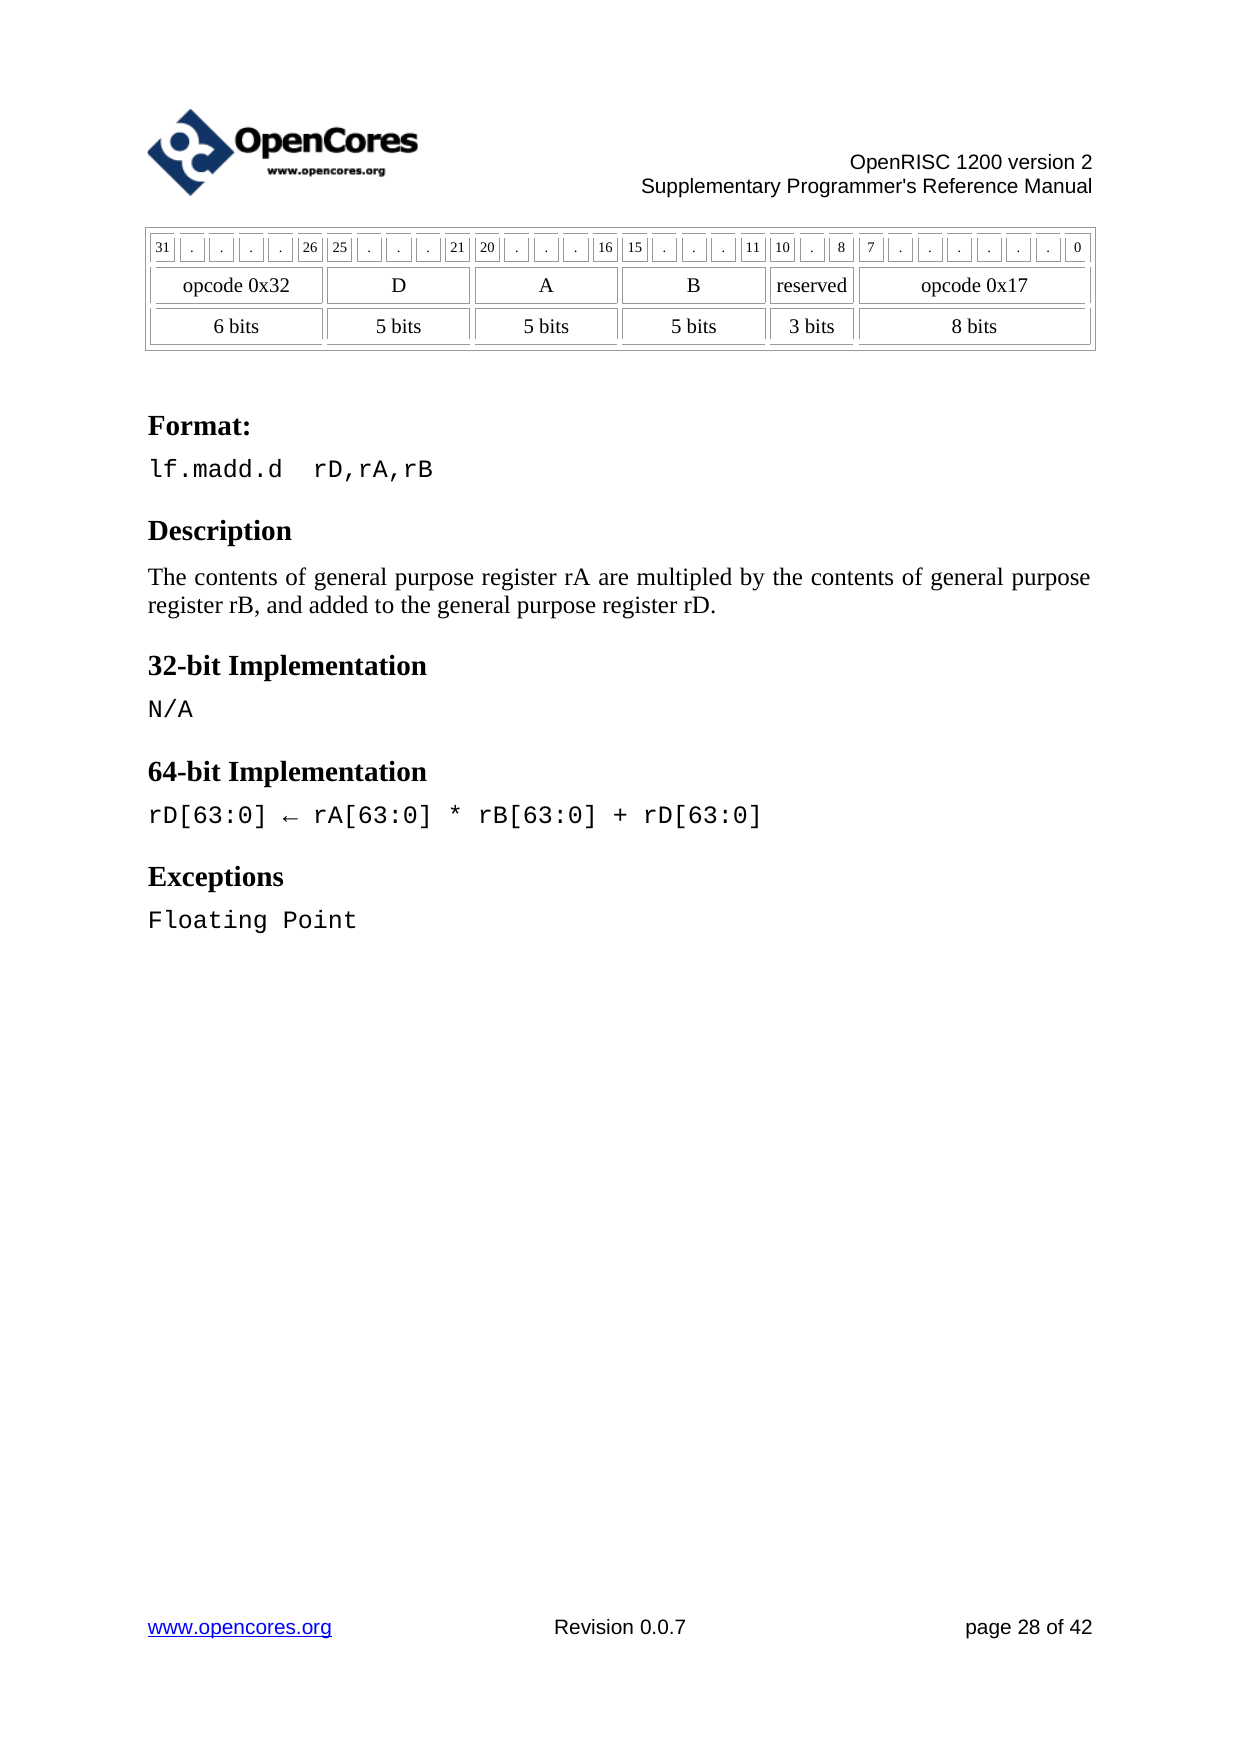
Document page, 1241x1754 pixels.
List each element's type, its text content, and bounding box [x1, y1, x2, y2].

table_header . [915, 228, 944, 261]
table_header . [1033, 228, 1063, 261]
table_cell 6 bits [148, 303, 325, 344]
table_header . [531, 228, 561, 261]
table_cell D [325, 261, 472, 303]
table_header . [797, 228, 826, 261]
table_cell 5 bits [620, 303, 767, 344]
title 64-bit Implementation [148, 754, 1093, 787]
table_cell opcode 0x32 [148, 261, 325, 303]
table_header 15 [620, 228, 649, 261]
picture [147, 109, 418, 196]
table_header 7 [856, 228, 886, 261]
table_cell 5 bits [472, 303, 620, 344]
table_header . [177, 228, 207, 261]
table_header 16 [590, 228, 620, 261]
table_header 20 [472, 228, 502, 261]
table_header . [236, 228, 266, 261]
table_cell reserved [768, 261, 856, 303]
table_cell A [472, 261, 620, 303]
table_header . [1004, 228, 1033, 261]
table_header . [974, 228, 1003, 261]
table_cell B [620, 261, 767, 303]
table_header . [886, 228, 915, 261]
table_header . [679, 228, 708, 261]
table_header 21 [443, 228, 472, 261]
table_header . [945, 228, 974, 261]
table_header . [354, 228, 384, 261]
text N/A [148, 697, 1093, 725]
text lf.madd.d rD,rA,rB [148, 456, 1093, 484]
text The contents of general purpose register rA are multipled by the contents of general purpose register rB, and added to the general purpose register rD. [148, 562, 1093, 619]
table_header . [413, 228, 443, 261]
table_header . [502, 228, 531, 261]
table_header . [207, 228, 236, 261]
title Format: [148, 408, 1093, 441]
table_header 31 [148, 228, 177, 261]
title Exceptions [148, 859, 1093, 893]
table_header 10 [768, 228, 797, 261]
table_header . [561, 228, 590, 261]
table_header 8 [826, 228, 856, 261]
table_header 0 [1063, 228, 1093, 261]
table_header 25 [325, 228, 354, 261]
table_cell 8 bits [856, 303, 1093, 344]
table_header . [708, 228, 738, 261]
table_header . [266, 228, 295, 261]
table_header 11 [738, 228, 767, 261]
text Floating Point [148, 908, 1093, 936]
title Description [148, 513, 1093, 547]
table_header . [384, 228, 413, 261]
table_cell 5 bits [325, 303, 472, 344]
text rD[63:0] ← rA[63:0] * rB[63:0] + rD[63:0] [148, 802, 1093, 831]
table_header . [649, 228, 679, 261]
table_cell opcode 0x17 [856, 261, 1093, 303]
title 32-bit Implementation [148, 648, 1093, 682]
table_header 26 [295, 228, 325, 261]
table_cell 3 bits [768, 303, 856, 344]
